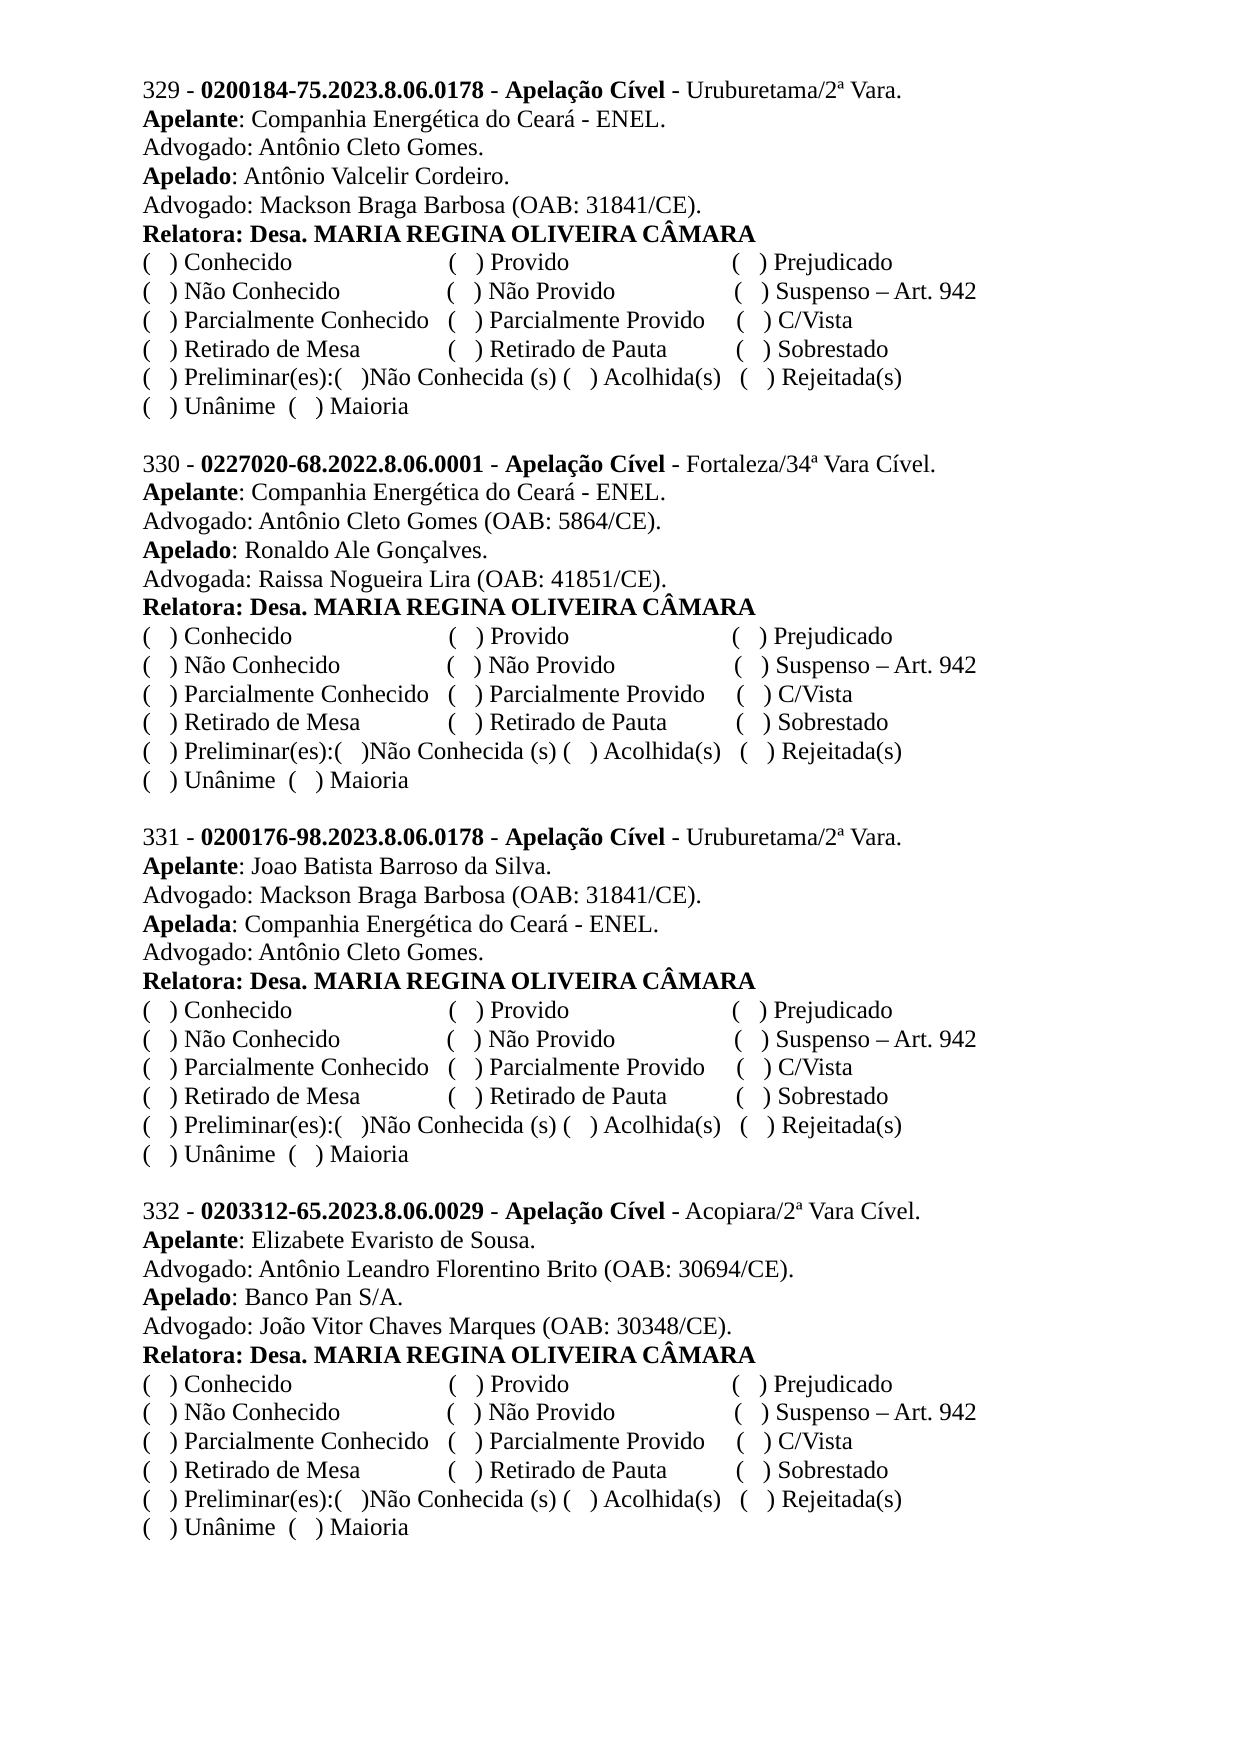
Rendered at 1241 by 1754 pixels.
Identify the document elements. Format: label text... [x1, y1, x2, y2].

text Apelante: Elizabete Evaristo de Sousa. [142, 1225, 1141, 1254]
text Apelada: Companhia Energética do Ceará - ENEL. [142, 909, 1141, 937]
text ( ) Parcialmente Conhecido ( ) Parcialmente Provido ( ) C/Vista [142, 679, 1158, 707]
text Relatora: Desa. MARIA REGINA OLIVEIRA CÂMARA [142, 219, 1141, 247]
text ( ) Unânime ( ) Maioria [142, 765, 1158, 794]
text ( ) Não Conhecido ( ) Não Provido ( ) Suspenso – Art. 942 [142, 1397, 1158, 1426]
text ( ) Não Conhecido ( ) Não Provido ( ) Suspenso – Art. 942 [142, 1024, 1158, 1052]
text Advogado: Antônio Cleto Gomes. [142, 132, 1141, 161]
text Advogado: Mackson Braga Barbosa (OAB: 31841/CE). [142, 190, 1141, 219]
text Apelado: Antônio Valcelir Cordeiro. [142, 161, 1141, 190]
text Relatora: Desa. MARIA REGINA OLIVEIRA CÂMARA [142, 592, 1141, 621]
text ( ) Conhecido ( ) Provido ( ) Prejudicado [142, 1369, 1141, 1397]
text ( ) Não Conhecido ( ) Não Provido ( ) Suspenso – Art. 942 [142, 650, 1158, 679]
text ( ) Conhecido ( ) Provido ( ) Prejudicado [142, 995, 1141, 1024]
text ( ) Conhecido ( ) Provido ( ) Prejudicado [142, 621, 1141, 650]
text ( ) Retirado de Mesa ( ) Retirado de Pauta ( ) Sobrestado [142, 334, 1158, 362]
text Apelante: Joao Batista Barroso da Silva. [142, 851, 1141, 880]
text Relatora: Desa. MARIA REGINA OLIVEIRA CÂMARA [142, 966, 1141, 995]
text ( ) Preliminar(es):( )Não Conhecida (s) ( ) Acolhida(s) ( ) Rejeitada(s) [142, 1110, 1158, 1139]
text ( ) Unânime ( ) Maioria [142, 391, 1158, 420]
text Apelante: Companhia Energética do Ceará - ENEL. [142, 477, 1141, 506]
text ( ) Preliminar(es):( )Não Conhecida (s) ( ) Acolhida(s) ( ) Rejeitada(s) [142, 362, 1158, 391]
text Apelado: Banco Pan S/A. [142, 1282, 1141, 1311]
text ( ) Retirado de Mesa ( ) Retirado de Pauta ( ) Sobrestado [142, 707, 1158, 736]
text Advogado: Mackson Braga Barbosa (OAB: 31841/CE). [142, 880, 1141, 909]
text 329 - 0200184-75.2023.8.06.0178 - Apelação Cível - Uruburetama/2ª Vara. [142, 75, 1141, 104]
text ( ) Unânime ( ) Maioria [142, 1512, 1158, 1541]
text ( ) Preliminar(es):( )Não Conhecida (s) ( ) Acolhida(s) ( ) Rejeitada(s) [142, 736, 1158, 765]
text ( ) Retirado de Mesa ( ) Retirado de Pauta ( ) Sobrestado [142, 1081, 1158, 1110]
text Advogado: Antônio Leandro Florentino Brito (OAB: 30694/CE). [142, 1254, 1141, 1282]
text 331 - 0200176-98.2023.8.06.0178 - Apelação Cível - Uruburetama/2ª Vara. [142, 822, 1141, 851]
text Advogado: Antônio Cleto Gomes (OAB: 5864/CE). [142, 506, 1141, 535]
text Advogada: Raissa Nogueira Lira (OAB: 41851/CE). [142, 564, 1141, 592]
text ( ) Unânime ( ) Maioria [142, 1139, 1158, 1167]
text ( ) Parcialmente Conhecido ( ) Parcialmente Provido ( ) C/Vista [142, 1052, 1158, 1081]
text 332 - 0203312-65.2023.8.06.0029 - Apelação Cível - Acopiara/2ª Vara Cível. [142, 1196, 1141, 1225]
text Apelante: Companhia Energética do Ceará - ENEL. [142, 104, 1141, 132]
text Apelado: Ronaldo Ale Gonçalves. [142, 535, 1141, 564]
text Advogado: João Vitor Chaves Marques (OAB: 30348/CE). [142, 1311, 1141, 1340]
text 330 - 0227020-68.2022.8.06.0001 - Apelação Cível - Fortaleza/34ª Vara Cível. [142, 449, 1141, 477]
text ( ) Preliminar(es):( )Não Conhecida (s) ( ) Acolhida(s) ( ) Rejeitada(s) [142, 1484, 1158, 1512]
text ( ) Parcialmente Conhecido ( ) Parcialmente Provido ( ) C/Vista [142, 1426, 1158, 1455]
text Advogado: Antônio Cleto Gomes. [142, 937, 1141, 966]
text ( ) Parcialmente Conhecido ( ) Parcialmente Provido ( ) C/Vista [142, 305, 1158, 334]
text ( ) Conhecido ( ) Provido ( ) Prejudicado [142, 247, 1141, 276]
text ( ) Não Conhecido ( ) Não Provido ( ) Suspenso – Art. 942 [142, 276, 1158, 305]
text ( ) Retirado de Mesa ( ) Retirado de Pauta ( ) Sobrestado [142, 1455, 1158, 1484]
text Relatora: Desa. MARIA REGINA OLIVEIRA CÂMARA [142, 1340, 1141, 1369]
